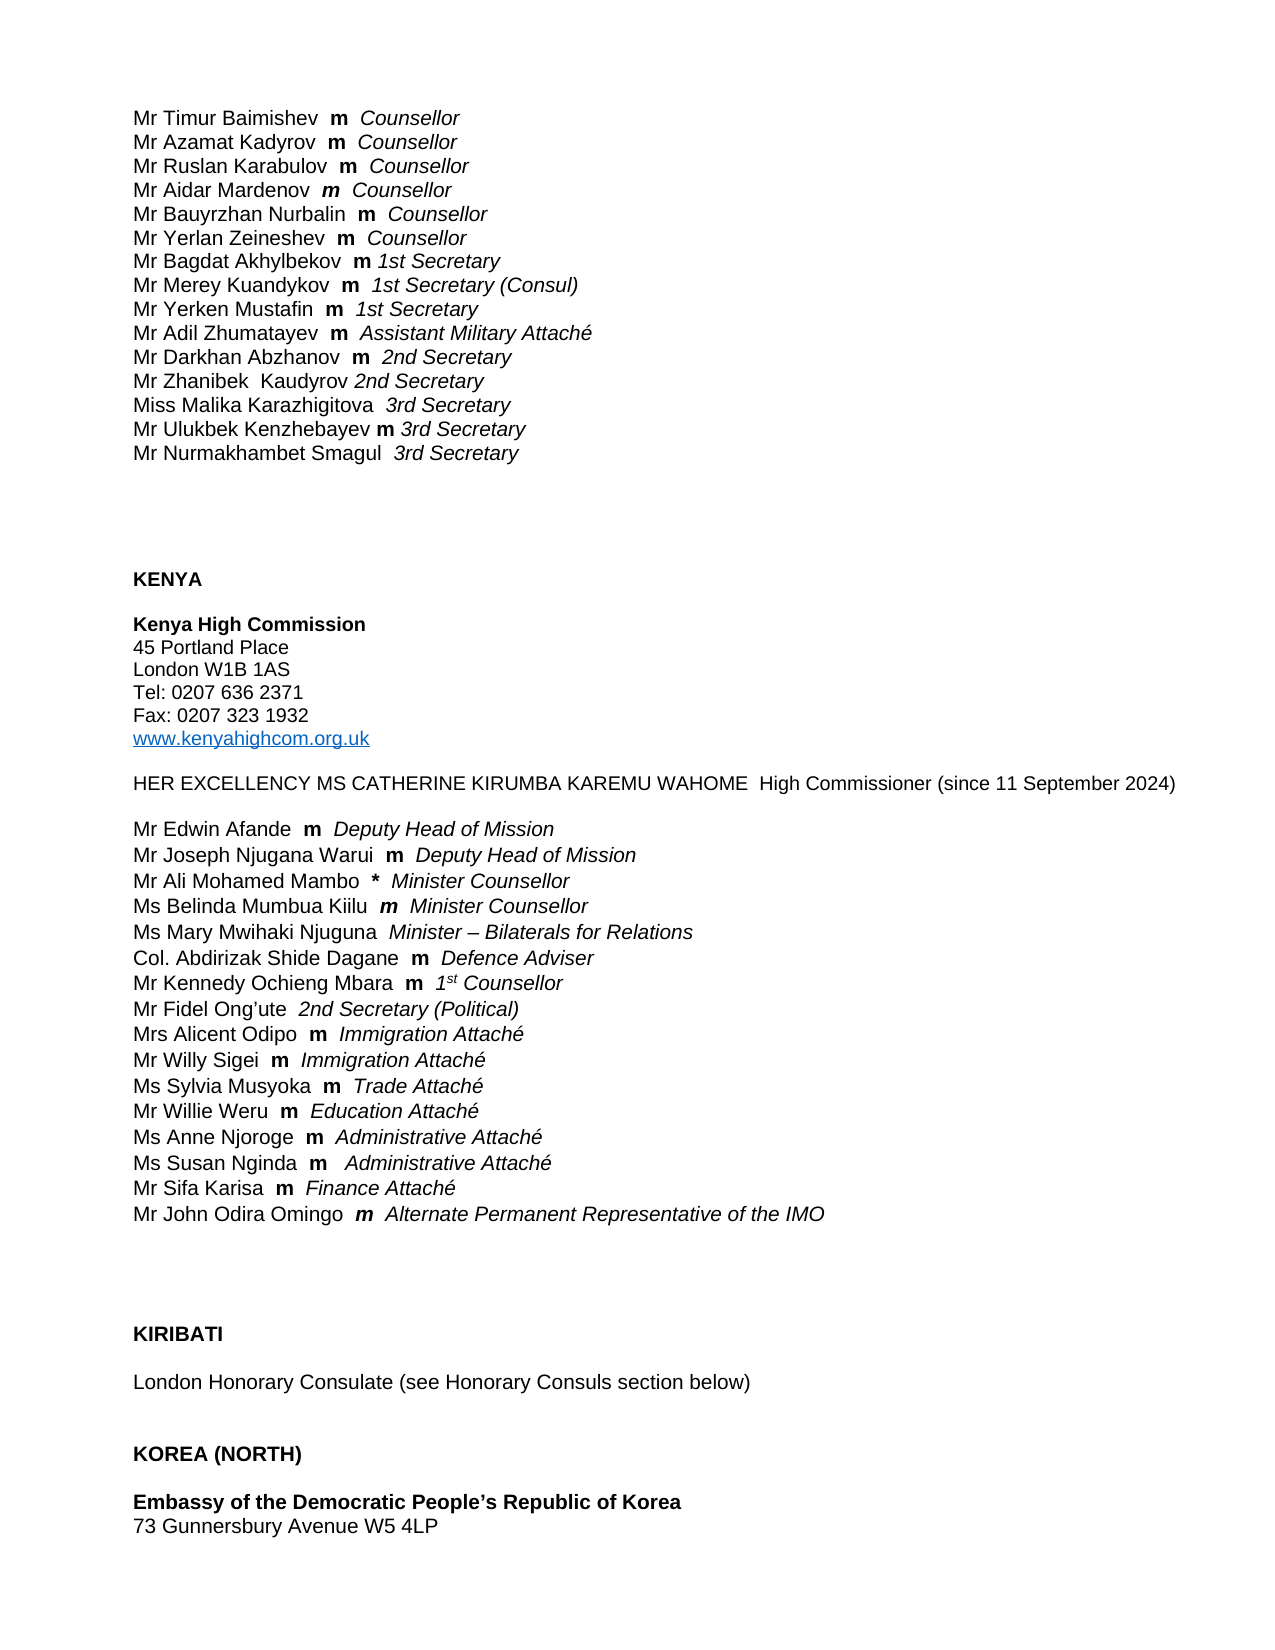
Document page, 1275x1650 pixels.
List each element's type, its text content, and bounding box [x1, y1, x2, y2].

text Mr Nurmakhambet Smagul 3rd Secretary [133, 441, 1181, 465]
text 73 Gunnersbury Avenue W5 4LP [133, 1513, 1181, 1537]
text Mr Willy Sigei m Immigration Attaché [133, 1048, 1181, 1072]
subtitle KIRIBATI [133, 1322, 1181, 1346]
text KOREA (NORTH) [133, 1442, 1181, 1466]
text Mr Yerlan Zeineshev m Counsellor [133, 225, 1181, 249]
text Fax: 0207 323 1932 [133, 704, 1181, 726]
text Mrs Alicent Odipo m Immigration Attaché [133, 1022, 1181, 1046]
text Mr Azamat Kadyrov m Counsellor [133, 129, 1181, 153]
text Embassy of the Democratic People’s Republic of Korea [133, 1489, 1181, 1513]
text www.kenyahighcom.org.uk [133, 726, 1181, 749]
text Mr Bagdat Akhylbekov m 1st Secretary [133, 249, 1181, 273]
text Mr Ulukbek Kenzhebayev m 3rd Secretary [133, 417, 1181, 441]
text Mr Edwin Afande m Deputy Head of Mission [133, 817, 1181, 841]
text Miss Malika Karazhigitova 3rd Secretary [133, 393, 1181, 417]
text Mr Merey Kuandykov m 1st Secretary (Consul) [133, 273, 1181, 297]
text Mr Kennedy Ochieng Mbara m 1st Counsellor [133, 971, 1181, 995]
text 45 Portland Place [133, 636, 1181, 658]
text Ms Belinda Mumbua Kiilu m Minister Counsellor [133, 894, 1181, 918]
text Mr Joseph Njugana Warui m Deputy Head of Mission [133, 843, 1181, 867]
text London W1B 1AS [133, 658, 1181, 681]
text Mr Ali Mohamed Mambo * Minister Counsellor [133, 868, 1181, 892]
text KENYA [133, 567, 1181, 590]
text Mr Adil Zhumatayev m Assistant Military Attaché [133, 321, 1181, 345]
text Tel: 0207 636 2371 [133, 681, 1181, 704]
text Col. Abdirizak Shide Dagane m Defence Adviser [133, 945, 1181, 969]
text Mr Zhanibek Kaudyrov 2nd Secretary [133, 369, 1181, 393]
text Ms Sylvia Musyoka m Trade Attaché [133, 1073, 1181, 1097]
text Mr Fidel Ong’ute 2nd Secretary (Political) [133, 997, 1181, 1021]
text Ms Anne Njoroge m Administrative Attaché [133, 1125, 1181, 1149]
text Mr Darkhan Abzhanov m 2nd Secretary [133, 345, 1181, 369]
text HER EXCELLENCY MS CATHERINE KIRUMBA KAREMU WAHOME High Commissioner (since 11 September 2024) [133, 772, 1181, 794]
text Ms Mary Mwihaki Njuguna Minister – Bilaterals for Relations [133, 920, 1181, 944]
text Mr Yerken Mustafin m 1st Secretary [133, 297, 1181, 321]
text Mr John Odira Omingo m Alternate Permanent Representative of the IMO [133, 1202, 1181, 1226]
text Kenya High Commission [133, 613, 1181, 636]
text Mr Willie Weru m Education Attaché [133, 1099, 1181, 1123]
text Mr Sifa Karisa m Finance Attaché [133, 1176, 1181, 1200]
text Mr Ruslan Karabulov m Counsellor [133, 153, 1181, 177]
text London Honorary Consulate (see Honorary Consuls section below) [133, 1370, 1181, 1394]
text Mr Bauyrzhan Nurbalin m Counsellor [133, 201, 1181, 225]
text Ms Susan Nginda m Administrative Attaché [133, 1150, 1181, 1174]
text Mr Timur Baimishev m Counsellor [133, 106, 1181, 129]
text Mr Aidar Mardenov m Counsellor [133, 177, 1181, 201]
